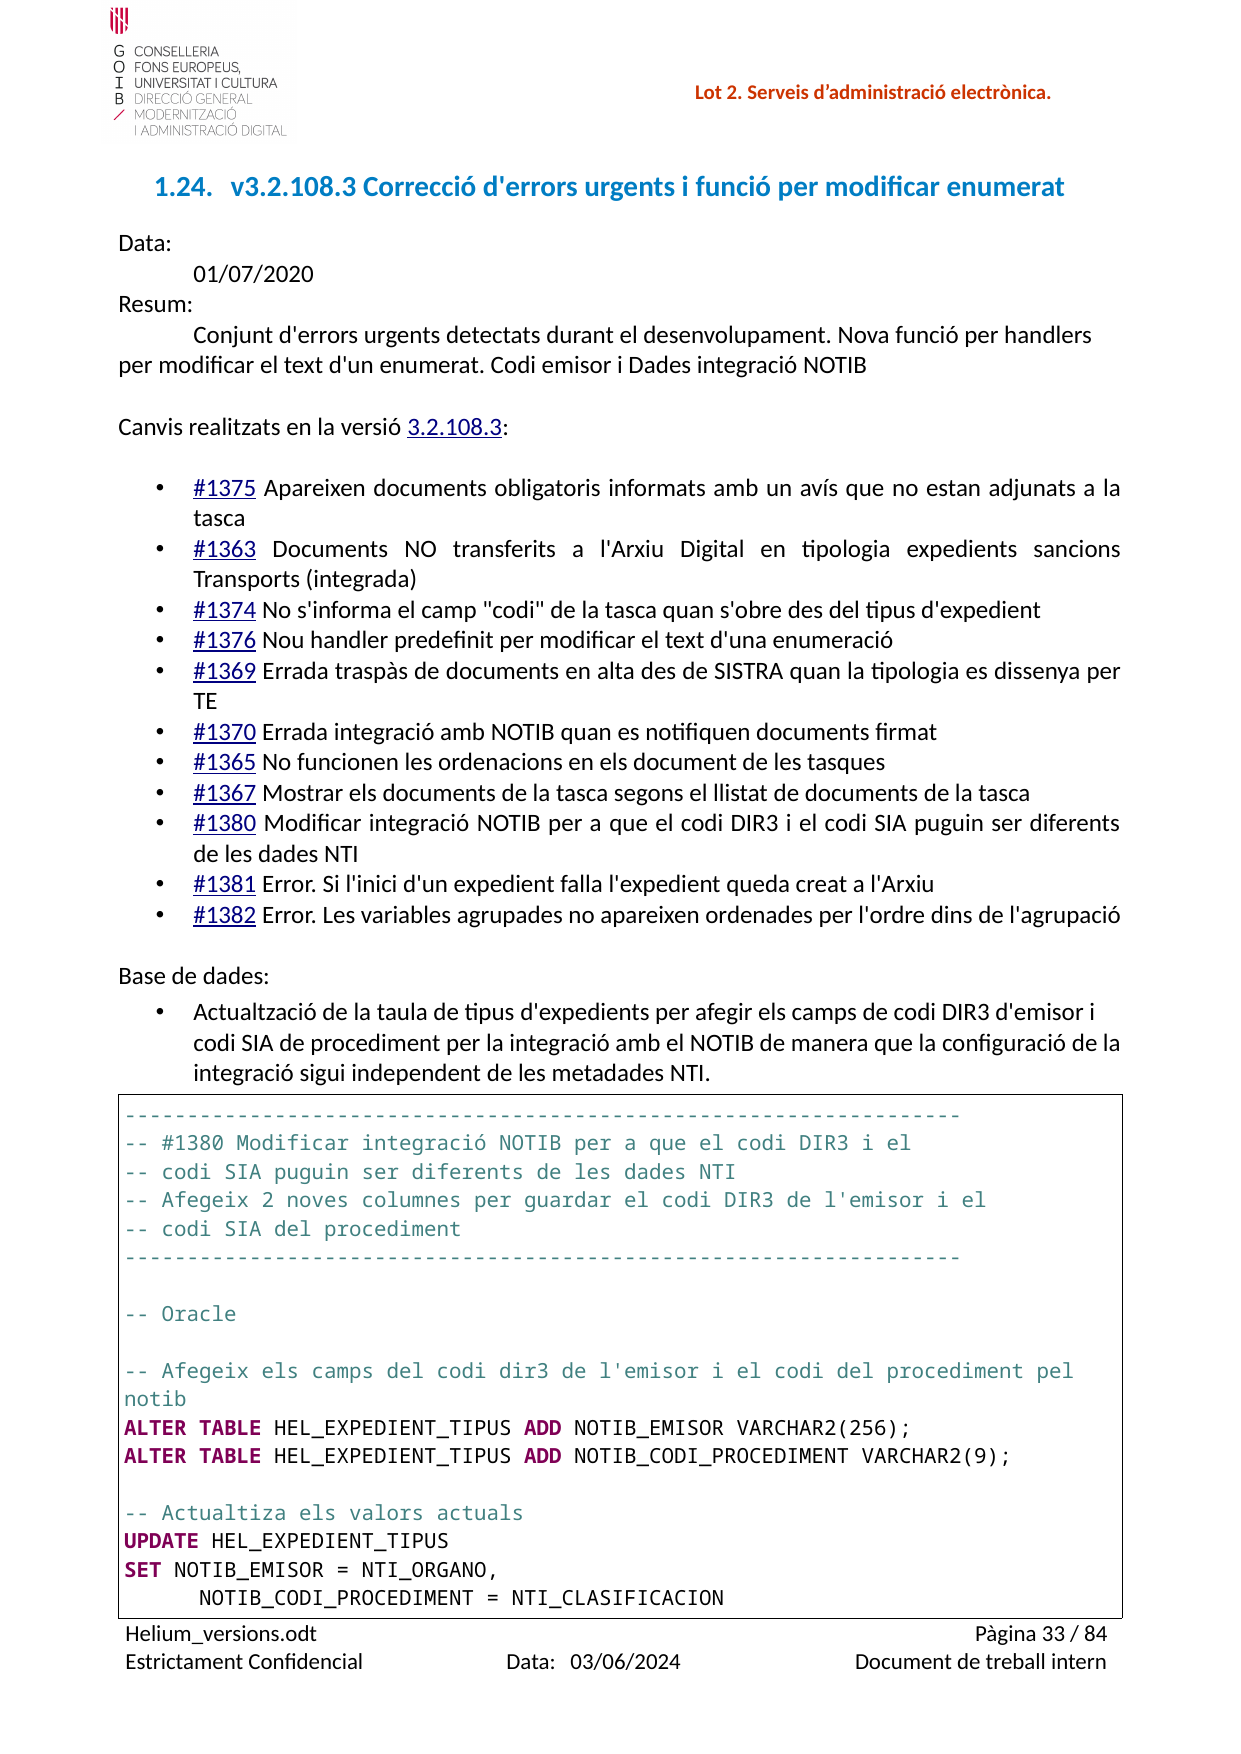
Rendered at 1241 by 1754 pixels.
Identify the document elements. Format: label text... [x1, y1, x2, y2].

text Data: [118, 228, 1122, 258]
picture [100, 0, 297, 144]
subtitle v3.2.108.3 Correcció d'errors urgents i funció per modificar enumerat [153, 168, 1122, 204]
list #1363 Documents NO transferits a l'Arxiu Digital en tipologia expedients sancions Transports (integrada) [156, 533, 1122, 594]
table_header ------------------------------------------------------------------- -- #1380 Modificar integració NOTIB per a que el codi DIR3 i el -- codi SIA puguin ser diferents de les dades NTI -- Afegeix 2 noves columnes per guardar el codi DIR3 de l'emisor i el -- codi SIA del procediment ------------------------------------------------------------------- -- Oracle -- Afegeix els camps del codi dir3 de l'emisor i el codi del procediment pel notib ALTER TABLE HEL_EXPEDIENT_TIPUS ADD NOTIB_EMISOR VARCHAR2(256); ALTER TABLE HEL_EXPEDIENT_TIPUS ADD NOTIB_CODI_PROCEDIMENT VARCHAR2(9); -- Actualtiza els valors actuals UPDATE HEL_EXPEDIENT_TIPUS SET NOTIB_EMISOR = NTI_ORGANO, NOTIB_CODI_PROCEDIMENT = NTI_CLASIFICACION [119, 1095, 1122, 1617]
list #1382 Error. Les variables agrupades no apareixen ordenades per l'ordre dins de l'agrupació [156, 899, 1122, 929]
text 01/07/2020 [118, 258, 1122, 289]
list #1370 Errada integració amb NOTIB quan es notifiquen documents firmat [156, 716, 1122, 746]
list #1369 Errada traspàs de documents en alta des de SISTRA quan la tipologia es dissenya per TE [156, 655, 1122, 716]
text Resum: [118, 289, 1122, 319]
list #1376 Nou handler predefinit per modificar el text d'una enumeració [156, 624, 1122, 655]
list #1380 Modificar integració NOTIB per a que el codi DIR3 i el codi SIA puguin ser diferents de les dades NTI [156, 807, 1122, 868]
list #1375 Apareixen documents obligatoris informats amb un avís que no estan adjunats a la tasca [156, 472, 1122, 533]
text Canvis realitzats en la versió 3.2.108.3: [118, 411, 1122, 441]
text Conjunt d'errors urgents detectats durant el desenvolupament. Nova funció per handlers per modificar el text d'un enumerat. Codi emisor i Dades integració NOTIB [118, 319, 1122, 380]
list #1381 Error. Si l'inici d'un expedient falla l'expedient queda creat a l'Arxiu [156, 868, 1122, 899]
list #1365 No funcionen les ordenacions en els document de les tasques [156, 746, 1122, 777]
text Base de dades: [118, 960, 1122, 991]
list Actualtzació de la taula de tipus d'expedients per afegir els camps de codi DIR3 d'emisor i codi SIA de procediment per la integració amb el NOTIB de manera que la configuració de la integració sigui independent de les metadades NTI. [156, 997, 1122, 1088]
list #1374 No s'informa el camp "codi" de la tasca quan s'obre des del tipus d'expedient [156, 594, 1122, 624]
list #1367 Mostrar els documents de la tasca segons el llistat de documents de la tasca [156, 777, 1122, 807]
